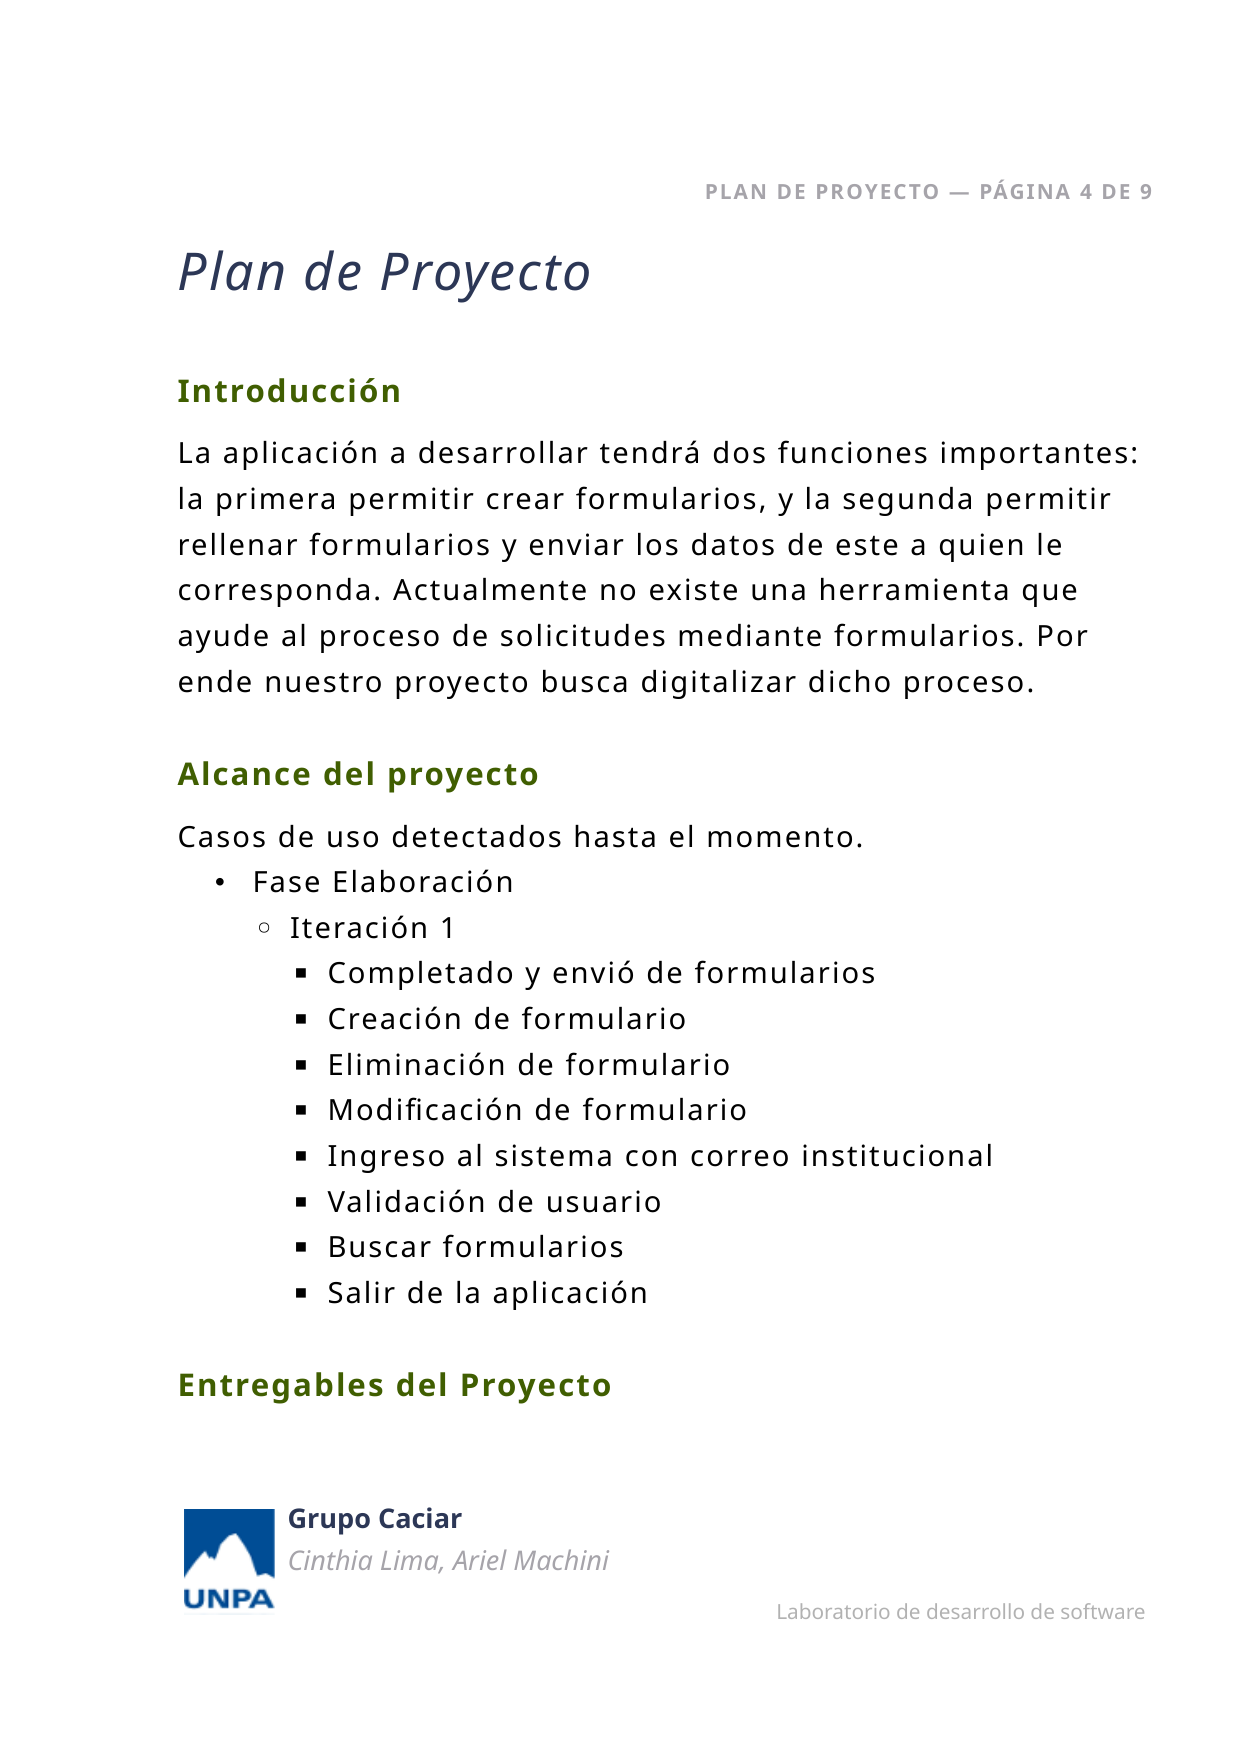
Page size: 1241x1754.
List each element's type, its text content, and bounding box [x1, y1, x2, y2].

list Modificación de formulario [290, 1090, 1152, 1129]
picture [184, 1509, 275, 1615]
list Eliminación de formulario [290, 1044, 1152, 1084]
list Iteración 1 [252, 907, 1152, 947]
list Salir de la aplicación [290, 1272, 1152, 1312]
list Fase Elaboración [215, 862, 1152, 901]
list Completado y envió de formularios [290, 953, 1152, 992]
list Ingreso al sistema con correo institucional [290, 1135, 1152, 1175]
text La aplicación a desarrollar tendrá dos funciones importantes: la primera permitir crear formularios, y la segunda permitir rellenar formularios y enviar los datos de este a quien le corresponda. Actualmente no existe una herramienta que ayude al proceso de solicitudes mediante formularios. Por ende nuestro proyecto busca digitalizar dicho proceso. [177, 433, 1152, 701]
text Alcance del proyecto [177, 752, 1152, 795]
text Entregables del Proyecto [177, 1363, 1152, 1406]
list Buscar formularios [290, 1227, 1152, 1266]
text Plan de Proyecto [177, 235, 1152, 306]
list Creación de formulario [290, 998, 1152, 1038]
text Introducción [177, 369, 1152, 411]
list Validación de usuario [290, 1181, 1152, 1221]
text Casos de uso detectados hasta el momento. [177, 816, 1152, 856]
